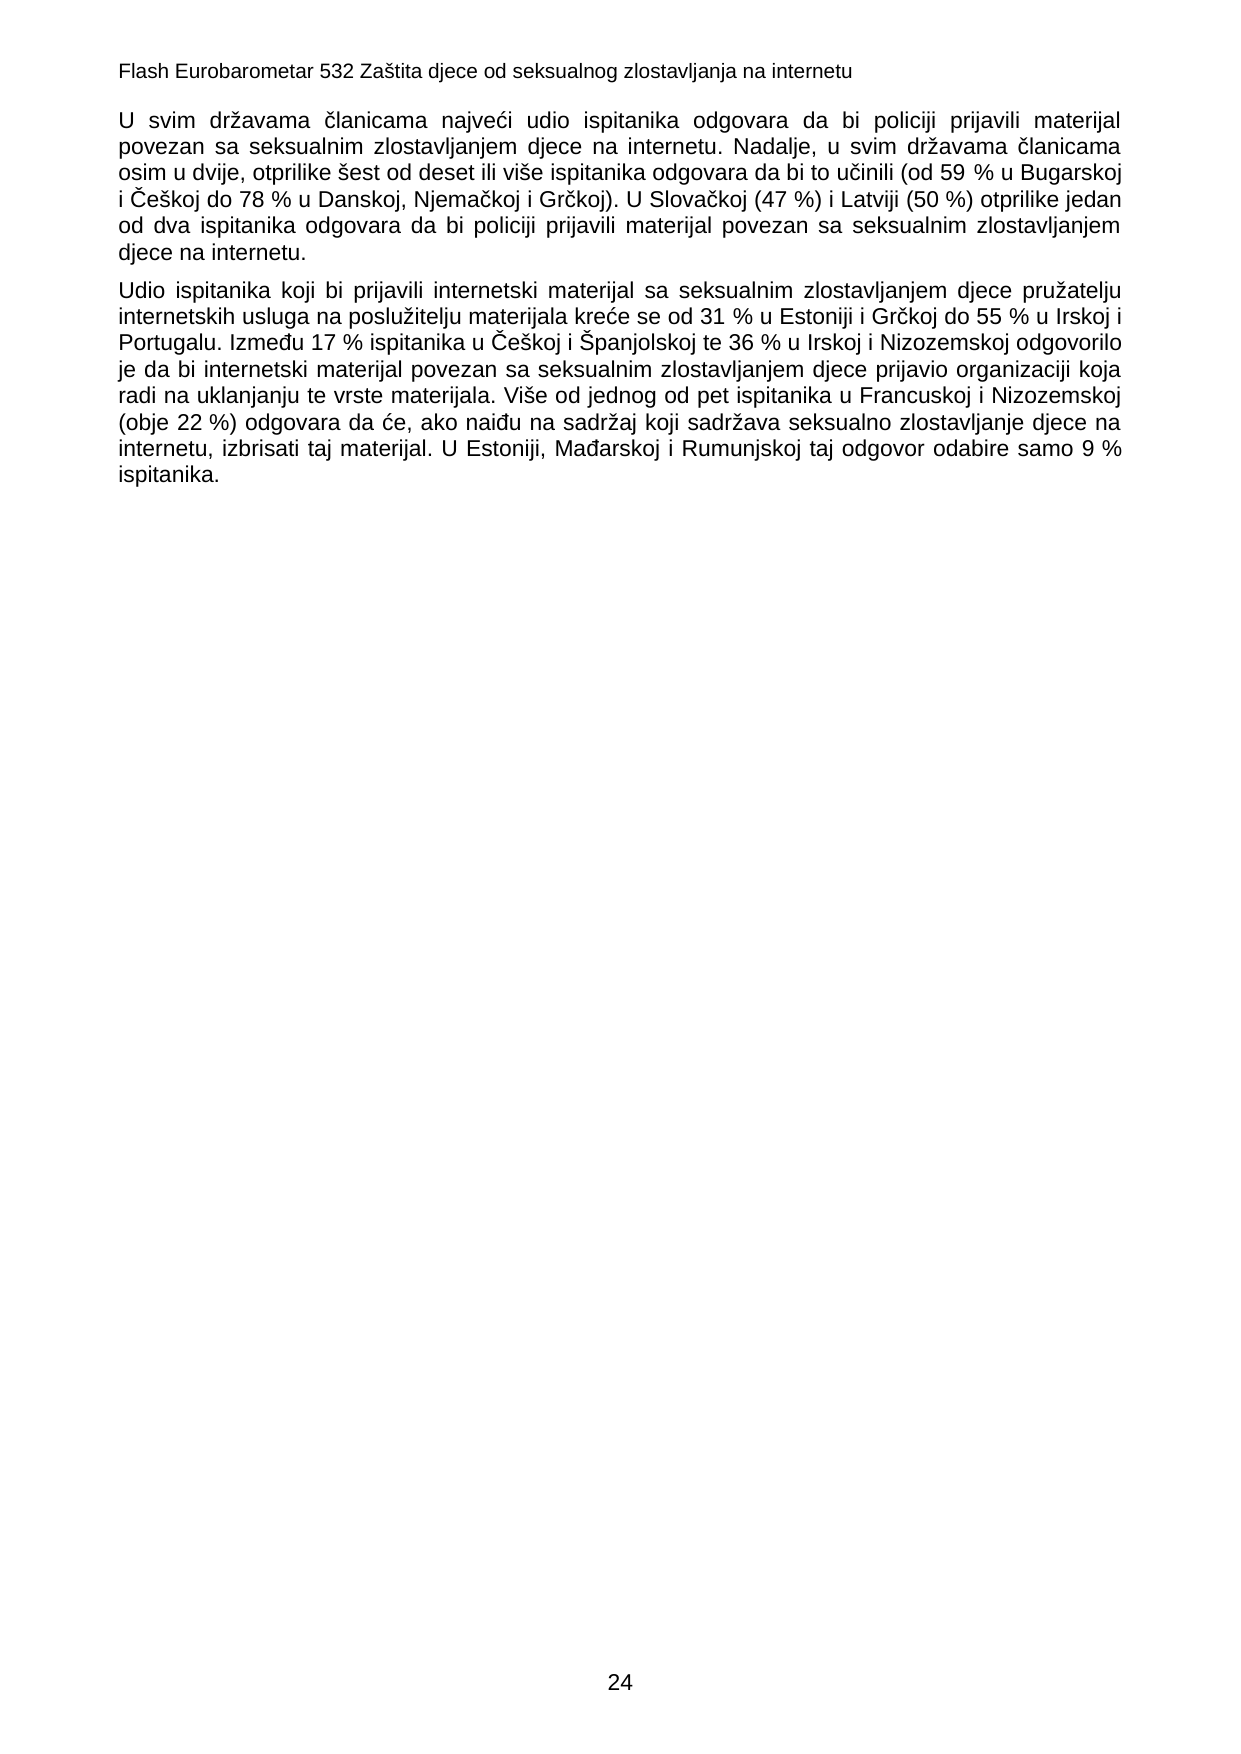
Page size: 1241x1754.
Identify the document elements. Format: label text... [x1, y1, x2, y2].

text U svim državama članicama najveći udio ispitanika odgovara da bi policiji prijavili materijal povezan sa seksualnim zlostavljanjem djece na internetu. Nadalje, u svim državama članicama osim u dvije, otprilike šest od deset ili više ispitanika odgovara da bi to učinili (od 59 % u Bugarskoj i Češkoj do 78 % u Danskoj, Njemačkoj i Grčkoj). U Slovačkoj (47 %) i Latviji (50 %) otprilike jedan od dva ispitanika odgovara da bi policiji prijavili materijal povezan sa seksualnim zlostavljanjem djece na internetu. [118, 107, 1122, 265]
text Udio ispitanika koji bi prijavili internetski materijal sa seksualnim zlostavljanjem djece pružatelju internetskih usluga na poslužitelju materijala kreće se od 31 % u Estoniji i Grčkoj do 55 % u Irskoj i Portugalu. Između 17 % ispitanika u Češkoj i Španjolskoj te 36 % u Irskoj i Nizozemskoj odgovorilo je da bi internetski materijal povezan sa seksualnim zlostavljanjem djece prijavio organizaciji koja radi na uklanjanju te vrste materijala. Više od jednog od pet ispitanika u Francuskoj i Nizozemskoj (obje 22 %) odgovara da će, ako naiđu na sadržaj koji sadržava seksualno zlostavljanje djece na internetu, izbrisati taj materijal. U Estoniji, Mađarskoj i Rumunjskoj taj odgovor odabire samo 9 % ispitanika. [118, 277, 1122, 487]
